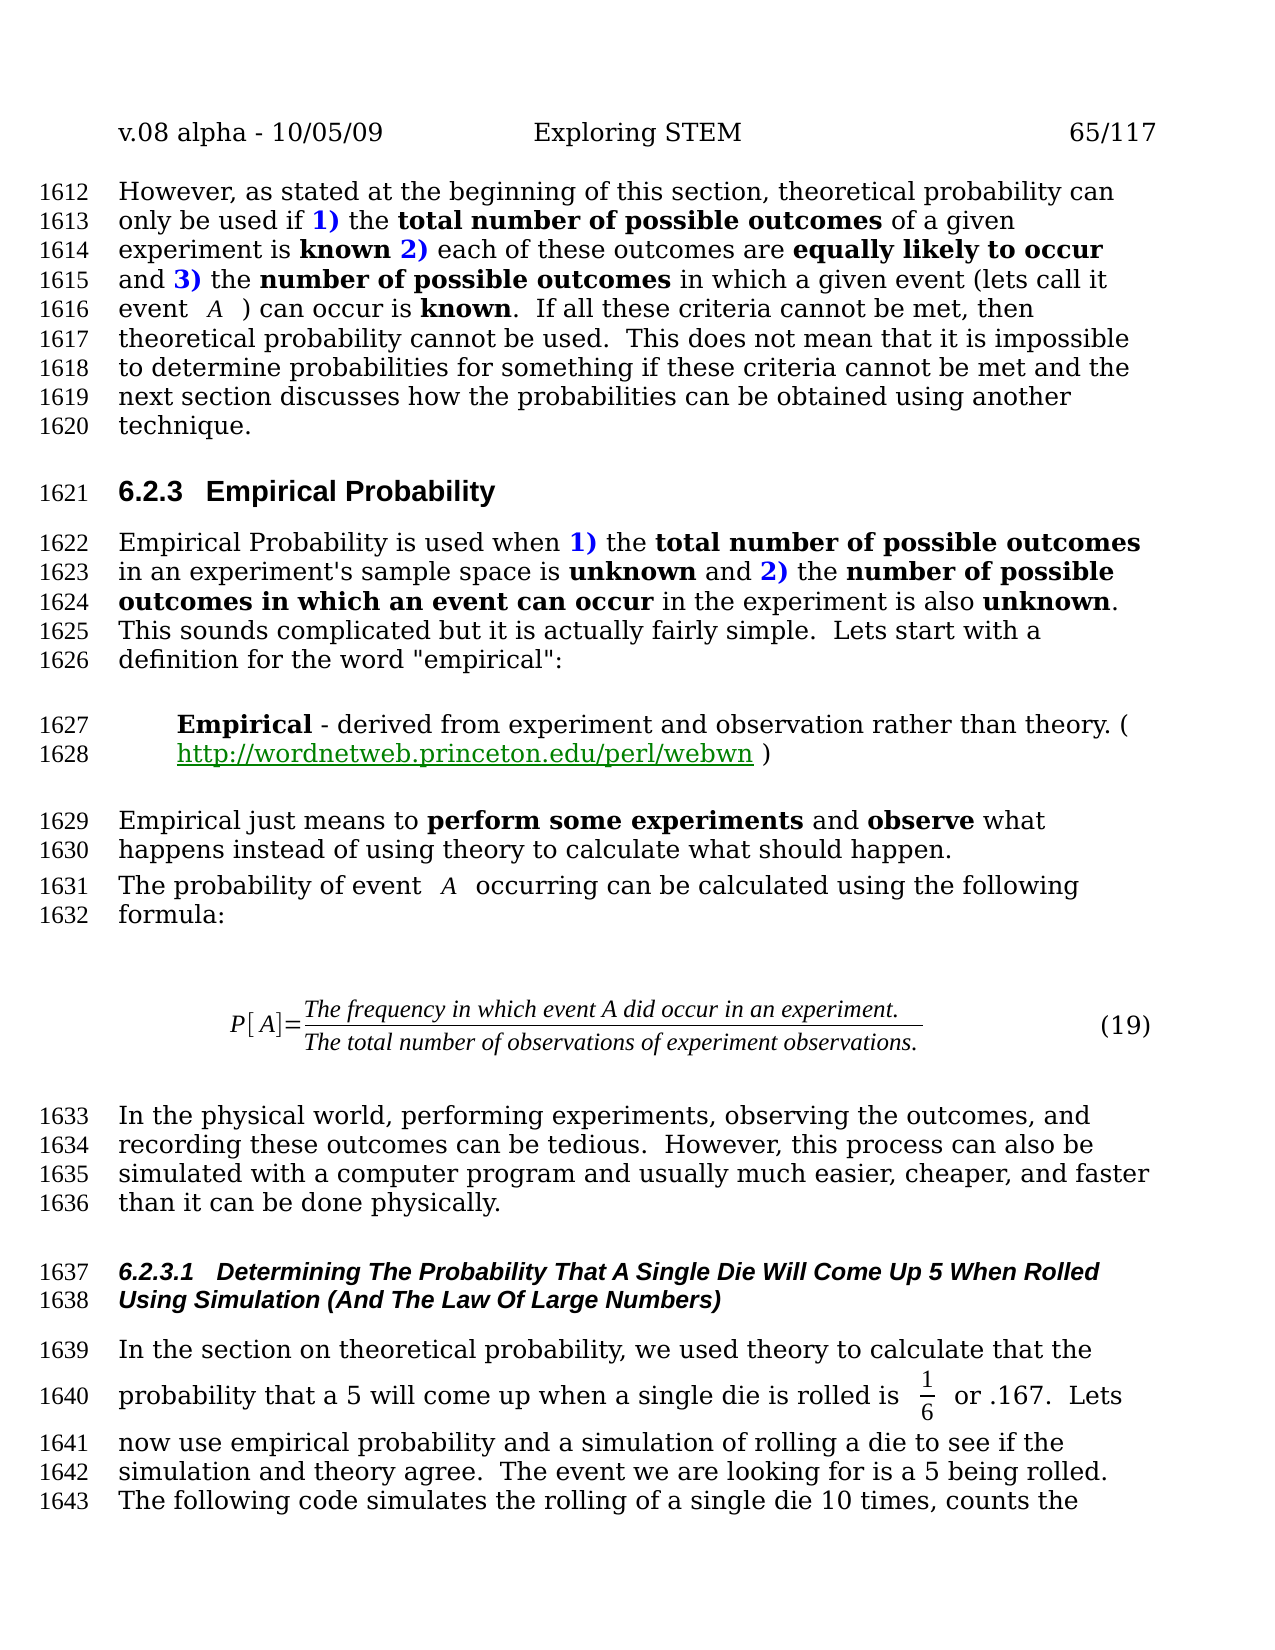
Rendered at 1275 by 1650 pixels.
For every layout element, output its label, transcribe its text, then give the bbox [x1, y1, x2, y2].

subtitle Determining The Probability That A Single Die Will Come Up 5 When Rolled Using Simulation (And The Law Of Large Numbers) [118, 1257, 1157, 1314]
table_header (19) [1041, 988, 1157, 1063]
text Empirical Probability is used when 1) the total number of possible outcomes in an experiment's sample space is unknown and 2) the number of possible outcomes in which an event can occur in the experiment is also unknown. This sounds complicated but it is actually fairly simple. Lets start with a definition for the word "empirical": [118, 528, 1157, 674]
text However, as stated at the beginning of this section, theoretical probability can only be used if 1) the total number of possible outcomes of a given experiment is known 2) each of these outcomes are equally likely to occur and 3) the number of possible outcomes in which a given event (lets call it event) can occur is known. If all these criteria cannot be met, then theoretical probability cannot be used. This does not mean that it is impossible to determine probabilities for something if these criteria cannot be met and the next section discusses how the probabilities can be obtained using another technique. [118, 177, 1157, 441]
text Empirical just means to perform some experiments and observe what happens instead of using theory to calculate what should happen. [118, 806, 1157, 865]
subtitle Empirical Probability [118, 473, 1157, 507]
table_header [118, 988, 1041, 1063]
text Empirical - derived from experiment and observation rather than theory. ( http://wordnetweb.princeton.edu/perl/webwn ) [176, 710, 1157, 768]
text In the physical world, performing experiments, observing the outcomes, and recording these outcomes can be tedious. However, this process can also be simulated with a computer program and usually much easier, cheaper, and faster than it can be done physically. [118, 1101, 1157, 1218]
text In the section on theoretical probability, we used theory to calculate that the probability that a 5 will come up when a single die is rolled isor .167. Lets now use empirical probability and a simulation of rolling a die to see if the simulation and theory agree. The event we are looking for is a 5 being rolled. The following code simulates the rolling of a single die 10 times, counts the [118, 1335, 1157, 1515]
text The probability of eventoccurring can be calculated using the following formula: [118, 871, 1157, 930]
